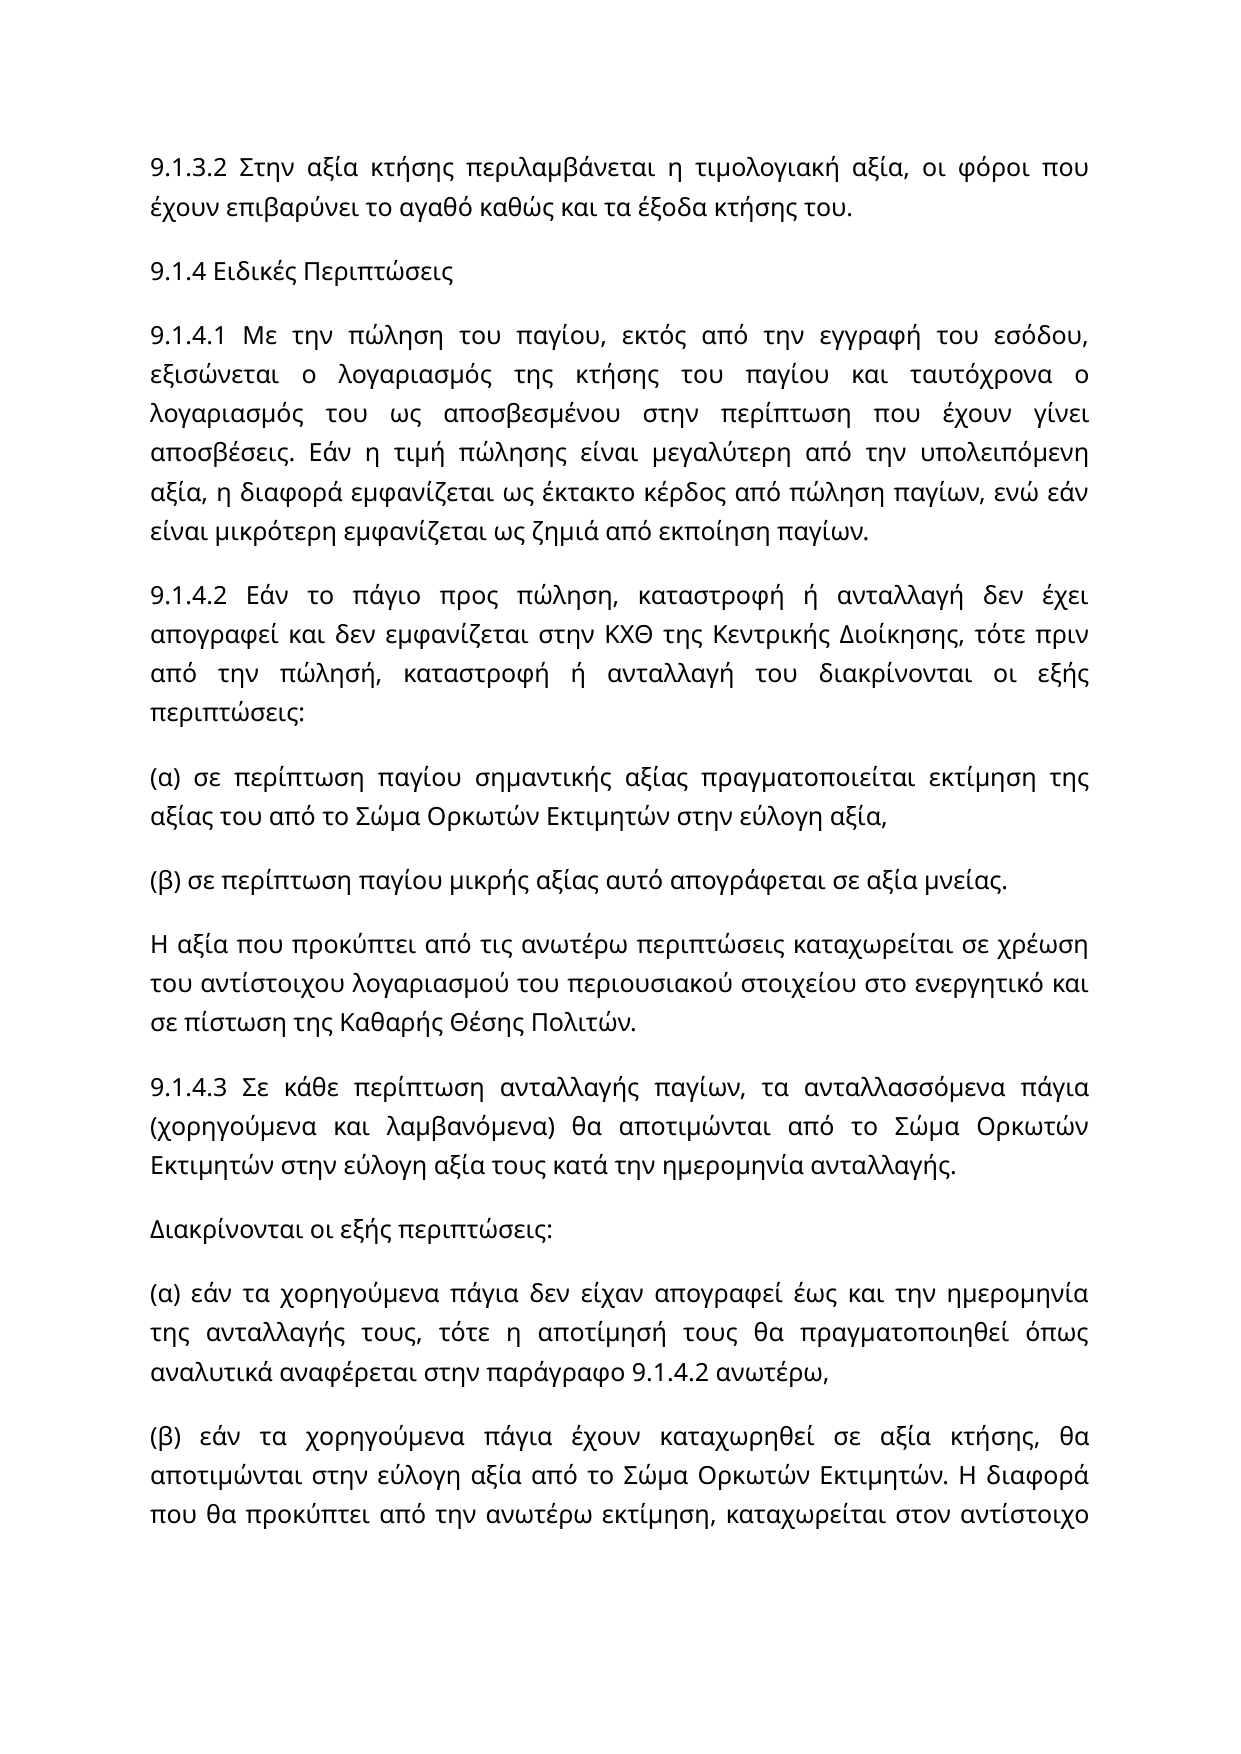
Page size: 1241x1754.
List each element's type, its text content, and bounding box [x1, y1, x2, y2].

text 9.1.4.1 Με την πώληση του παγίου, εκτός από την εγγραφή του εσόδου, εξισώνεται ο λογαριασμός της κτήσης του παγίου και ταυτόχρονα ο λογαριασμός του ως αποσβεσμένου στην περίπτωση που έχουν γίνει αποσβέσεις. Εάν η τιμή πώλησης είναι μεγαλύτερη από την υπολειπόμενη αξία, η διαφορά εμφανίζεται ως έκτακτο κέρδος από πώληση παγίων, ενώ εάν είναι μικρότερη εμφανίζεται ως ζημιά από εκποίηση παγίων. [150, 317, 1090, 547]
text (α) σε περίπτωση παγίου σημαντικής αξίας πραγματοποιείται εκτίμηση της αξίας του από το Σώμα Ορκωτών Εκτιμητών στην εύλογη αξία, [150, 759, 1090, 832]
text (β) σε περίπτωση παγίου μικρής αξίας αυτό απογράφεται σε αξία μνείας. [150, 862, 1090, 897]
text Η αξία που προκύπτει από τις ανωτέρω περιπτώσεις καταχωρείται σε χρέωση του αντίστοιχου λογαριασμού του περιουσιακού στοιχείου στο ενεργητικό και σε πίστωση της Καθαρής Θέσης Πολιτών. [150, 927, 1090, 1039]
text (β) εάν τα χορηγούμενα πάγια έχουν καταχωρηθεί σε αξία κτήσης, θα αποτιμώνται στην εύλογη αξία από το Σώμα Ορκωτών Εκτιμητών. Η διαφορά που θα προκύπτει από την ανωτέρω εκτίμηση, καταχωρείται στον αντίστοιχο [150, 1418, 1090, 1531]
text Διακρίνονται οι εξής περιπτώσεις: [150, 1212, 1090, 1246]
text 9.1.3.2 Στην αξία κτήσης περιλαμβάνεται η τιμολογιακή αξία, οι φόροι που έχουν επιβαρύνει το αγαθό καθώς και τα έξοδα κτήσης του. [150, 150, 1090, 223]
text 9.1.4 Ειδικές Περιπτώσεις [150, 253, 1090, 287]
text 9.1.4.3 Σε κάθε περίπτωση ανταλλαγής παγίων, τα ανταλλασσόμενα πάγια (χορηγούμενα και λαμβανόμενα) θα αποτιμώνται από το Σώμα Ορκωτών Εκτιμητών στην εύλογη αξία τους κατά την ημερομηνία ανταλλαγής. [150, 1069, 1090, 1182]
text (α) εάν τα χορηγούμενα πάγια δεν είχαν απογραφεί έως και την ημερομηνία της ανταλλαγής τους, τότε η αποτίμησή τους θα πραγματοποιηθεί όπως αναλυτικά αναφέρεται στην παράγραφο 9.1.4.2 ανωτέρω, [150, 1276, 1090, 1388]
text 9.1.4.2 Εάν το πάγιο προς πώληση, καταστροφή ή ανταλλαγή δεν έχει απογραφεί και δεν εμφανίζεται στην ΚΧΘ της Κεντρικής Διοίκησης, τότε πριν από την πώλησή, καταστροφή ή ανταλλαγή του διακρίνονται οι εξής περιπτώσεις: [150, 577, 1090, 729]
